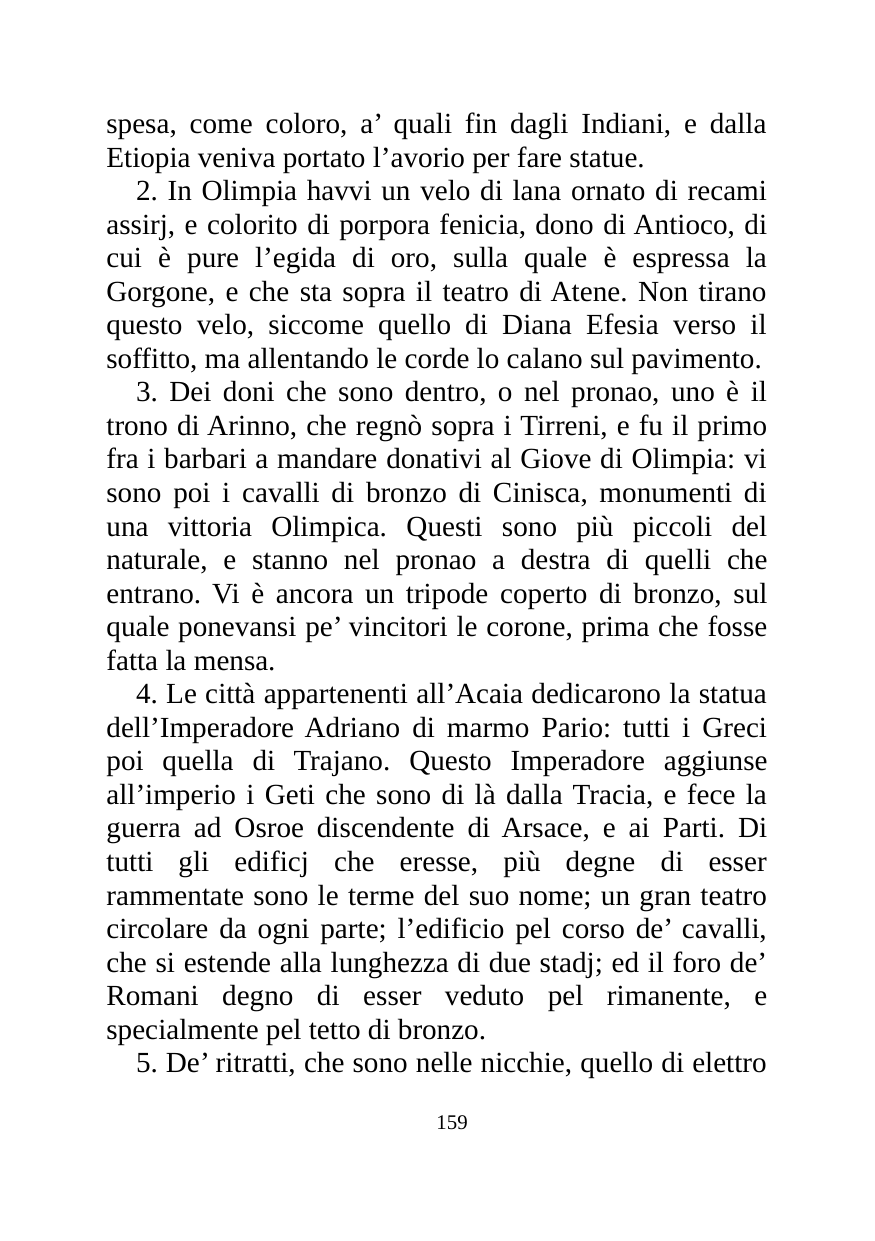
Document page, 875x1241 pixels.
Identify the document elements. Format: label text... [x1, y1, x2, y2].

text 5. De’ ritratti, che sono nelle nicchie, quello di elettro [106, 1045, 768, 1079]
text 4. Le città appartenenti all’Acaia dedicarono la statua dell’Imperadore Adriano di marmo Pario: tutti i Greci poi quella di Trajano. Questo Imperadore aggiunse all’imperio i Geti che sono di là dalla Tracia, e fece la guerra ad Osroe discendente di Arsace, e ai Parti. Di tutti gli edificj che eresse, più degne di esser rammentate sono le terme del suo nome; un gran teatro circolare da ogni parte; l’edificio pel corso de’ cavalli, che si estende alla lunghezza di due stadj; ed il foro de’ Romani degno di esser veduto pel rimanente, e specialmente pel tetto di bronzo. [106, 676, 768, 1045]
text 3. Dei doni che sono dentro, o nel pronao, uno è il trono di Arinno, che regnò sopra i Tirreni, e fu il primo fra i barbari a mandare donativi al Giove di Olimpia: vi sono poi i cavalli di bronzo di Cinisca, monumenti di una vittoria Olimpica. Questi sono più piccoli del naturale, e stanno nel pronao a destra di quelli che entrano. Vi è ancora un tripode coperto di bronzo, sul quale ponevansi pe’ vincitori le corone, prima che fosse fatta la mensa. [106, 374, 768, 676]
text 2. In Olimpia havvi un velo di lana ornato di recami assirj, e colorito di porpora fenicia, dono di Antioco, di cui è pure l’egida di oro, sulla quale è espressa la Gorgone, e che sta sopra il teatro di Atene. Non tirano questo velo, siccome quello di Diana Efesia verso il soffitto, ma allentando le corde lo calano sul pavimento. [106, 173, 768, 374]
text spesa, come coloro, a’ quali fin dagli Indiani, e dalla Etiopia veniva portato l’avorio per fare statue. [106, 106, 768, 173]
